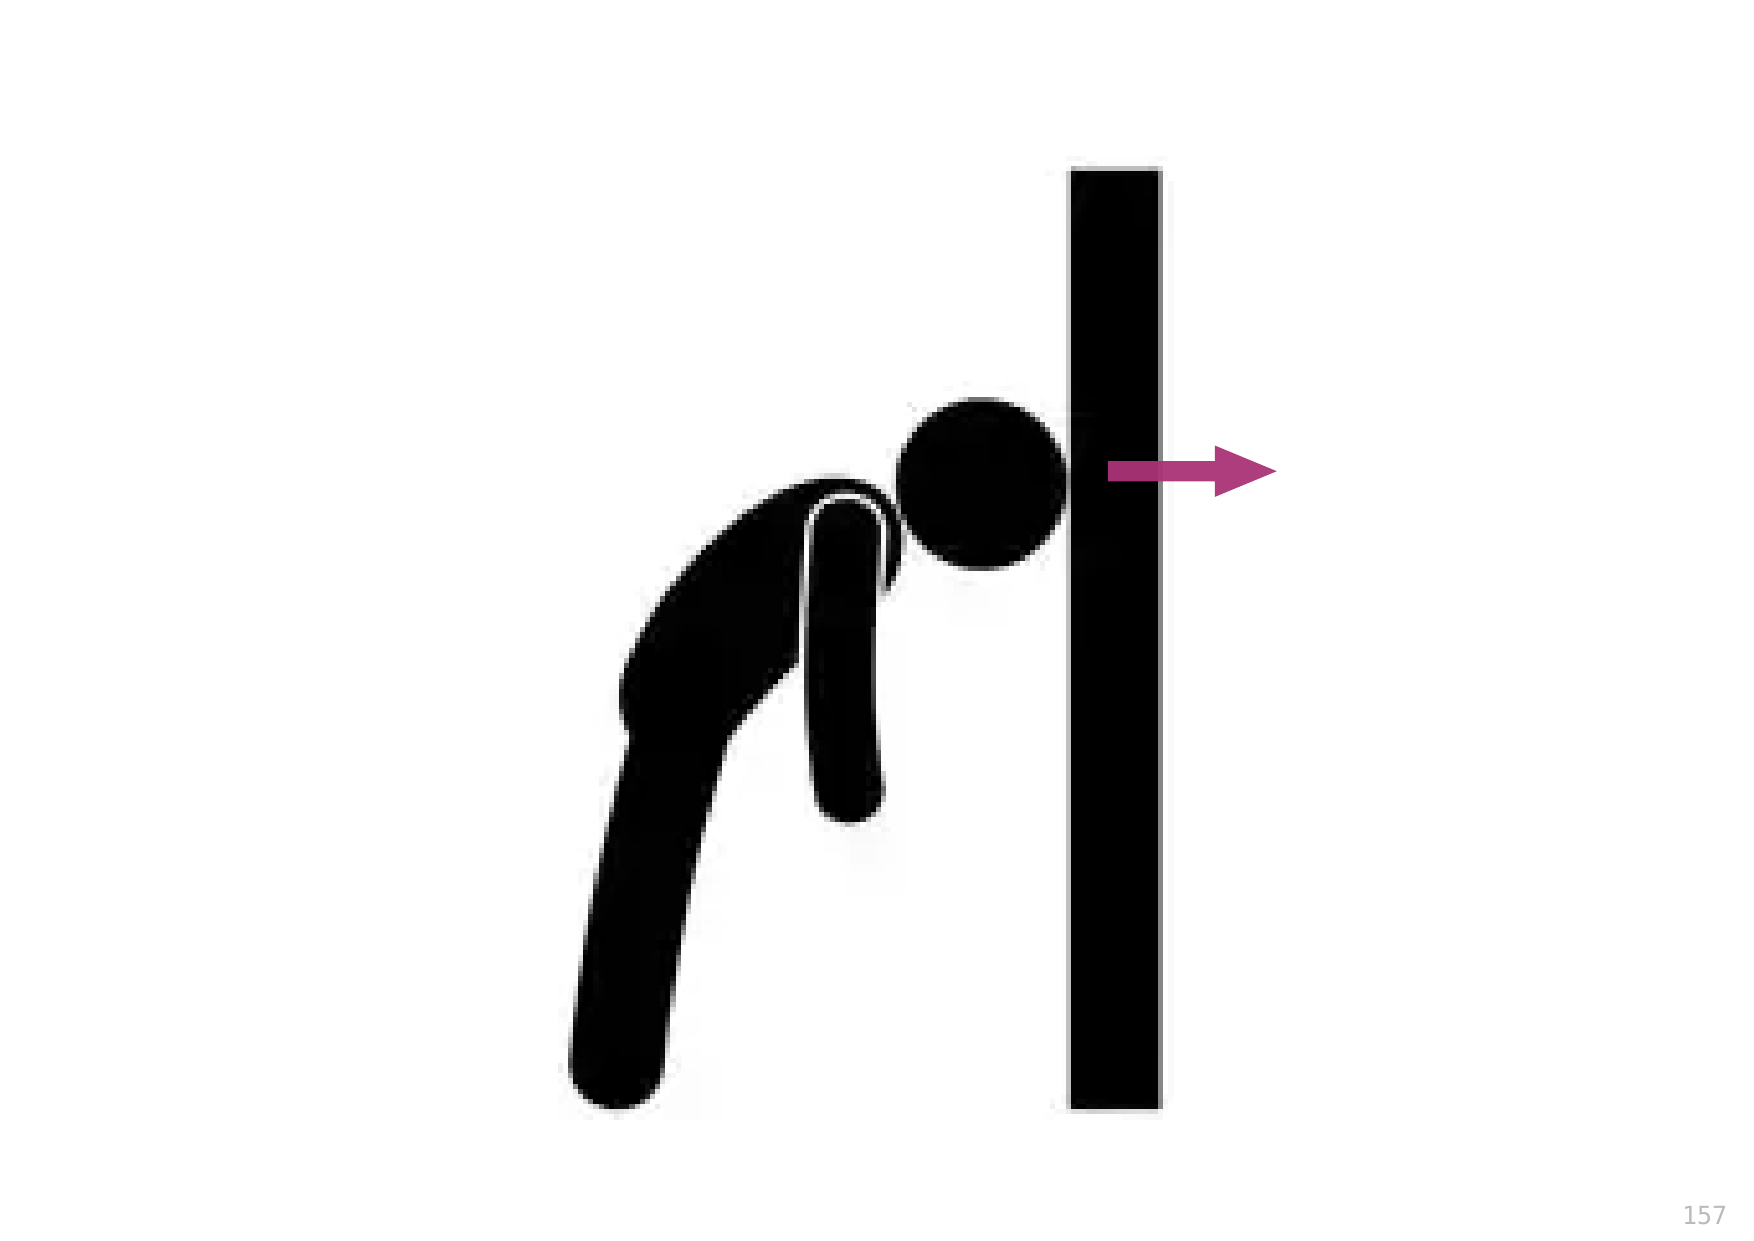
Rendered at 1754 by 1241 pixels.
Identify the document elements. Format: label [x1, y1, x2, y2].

text_box [1107, 445, 1277, 497]
picture [558, 156, 1174, 1120]
